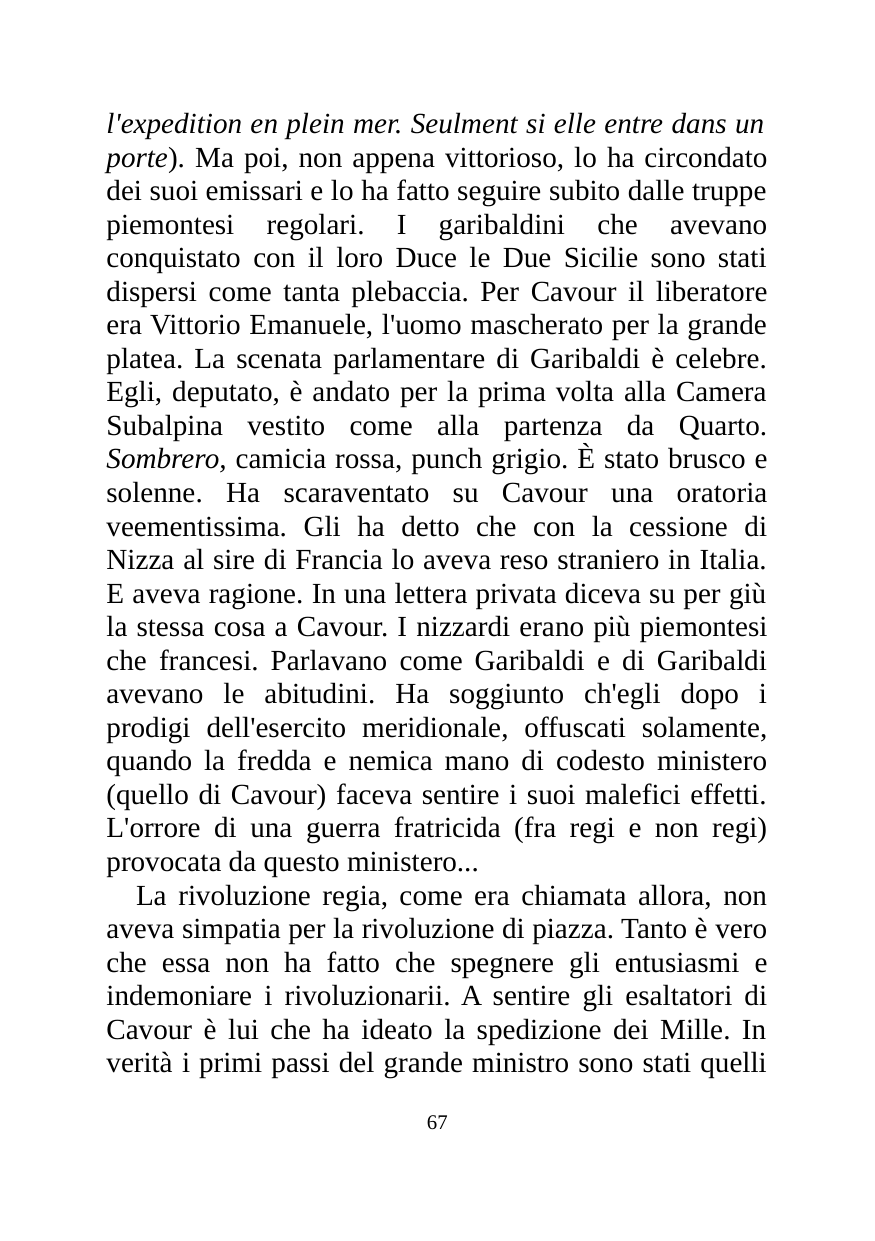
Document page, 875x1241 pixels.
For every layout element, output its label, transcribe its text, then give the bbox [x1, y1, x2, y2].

text La rivoluzione regia, come era chiamata allora, non aveva simpatia per la rivoluzione di piazza. Tanto è vero che essa non ha fatto che spegnere gli entusiasmi e indemoniare i rivoluzionarii. A sentire gli esaltatori di Cavour è lui che ha ideato la spedizione dei Mille. In verità i primi passi del grande ministro sono stati quelli [106, 878, 768, 1079]
text l'expedition en plein mer. Seulment si elle entre dans un porte). Ma poi, non appena vittorioso, lo ha circondato dei suoi emissari e lo ha fatto seguire subito dalle truppe piemontesi regolari. I garibaldini che avevano conquistato con il loro Duce le Due Sicilie sono stati dispersi come tanta plebaccia. Per Cavour il liberatore era Vittorio Emanuele, l'uomo mascherato per la grande platea. La scenata parlamentare di Garibaldi è celebre. Egli, deputato, è andato per la prima volta alla Camera Subalpina vestito come alla partenza da Quarto. Sombrero, camicia rossa, punch grigio. È stato brusco e solenne. Ha scaraventato su Cavour una oratoria veementissima. Gli ha detto che con la cessione di Nizza al sire di Francia lo aveva reso straniero in Italia. E aveva ragione. In una lettera privata diceva su per giù la stessa cosa a Cavour. I nizzardi erano più piemontesi che francesi. Parlavano come Garibaldi e di Garibaldi avevano le abitudini. Ha soggiunto ch'egli dopo i prodigi dell'esercito meridionale, offuscati solamente, quando la fredda e nemica mano di codesto ministero (quello di Cavour) faceva sentire i suoi malefici effetti. L'orrore di una guerra fratricida (fra regi e non regi) provocata da questo ministero... [106, 106, 768, 878]
